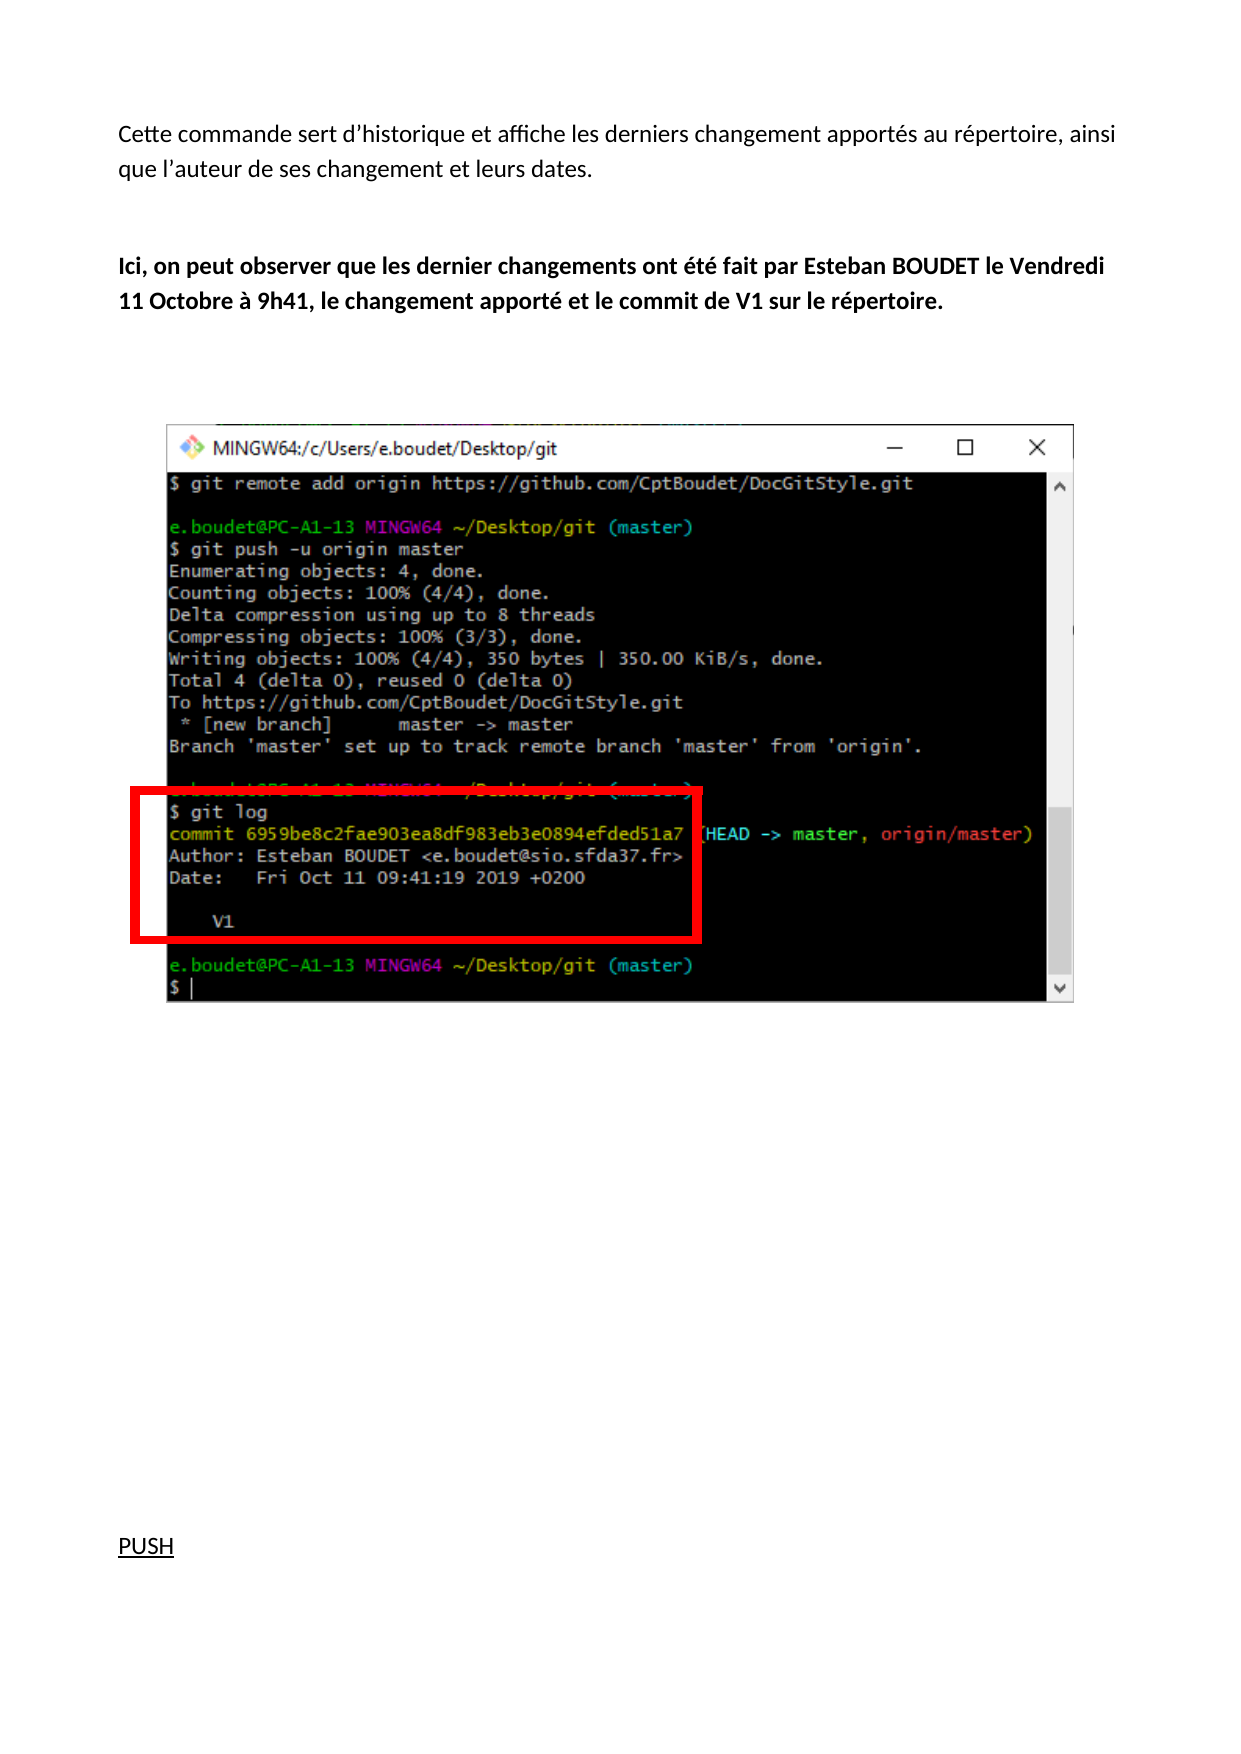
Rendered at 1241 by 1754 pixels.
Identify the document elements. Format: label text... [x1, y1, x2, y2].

text Cette commande sert d’historique et affiche les derniers changement apportés au répertoire, ainsi que l’auteur de ses changement et leurs dates. [118, 118, 1122, 184]
text Ici, on peut observer que les dernier changements ont été fait par Esteban BOUDET le Vendredi 11 Octobre à 9h41, le changement apporté et le commit de V1 sur le répertoire. [118, 250, 1122, 316]
text PUSH [118, 1530, 1122, 1561]
picture [166, 424, 1074, 1003]
picture [166, 795, 692, 936]
